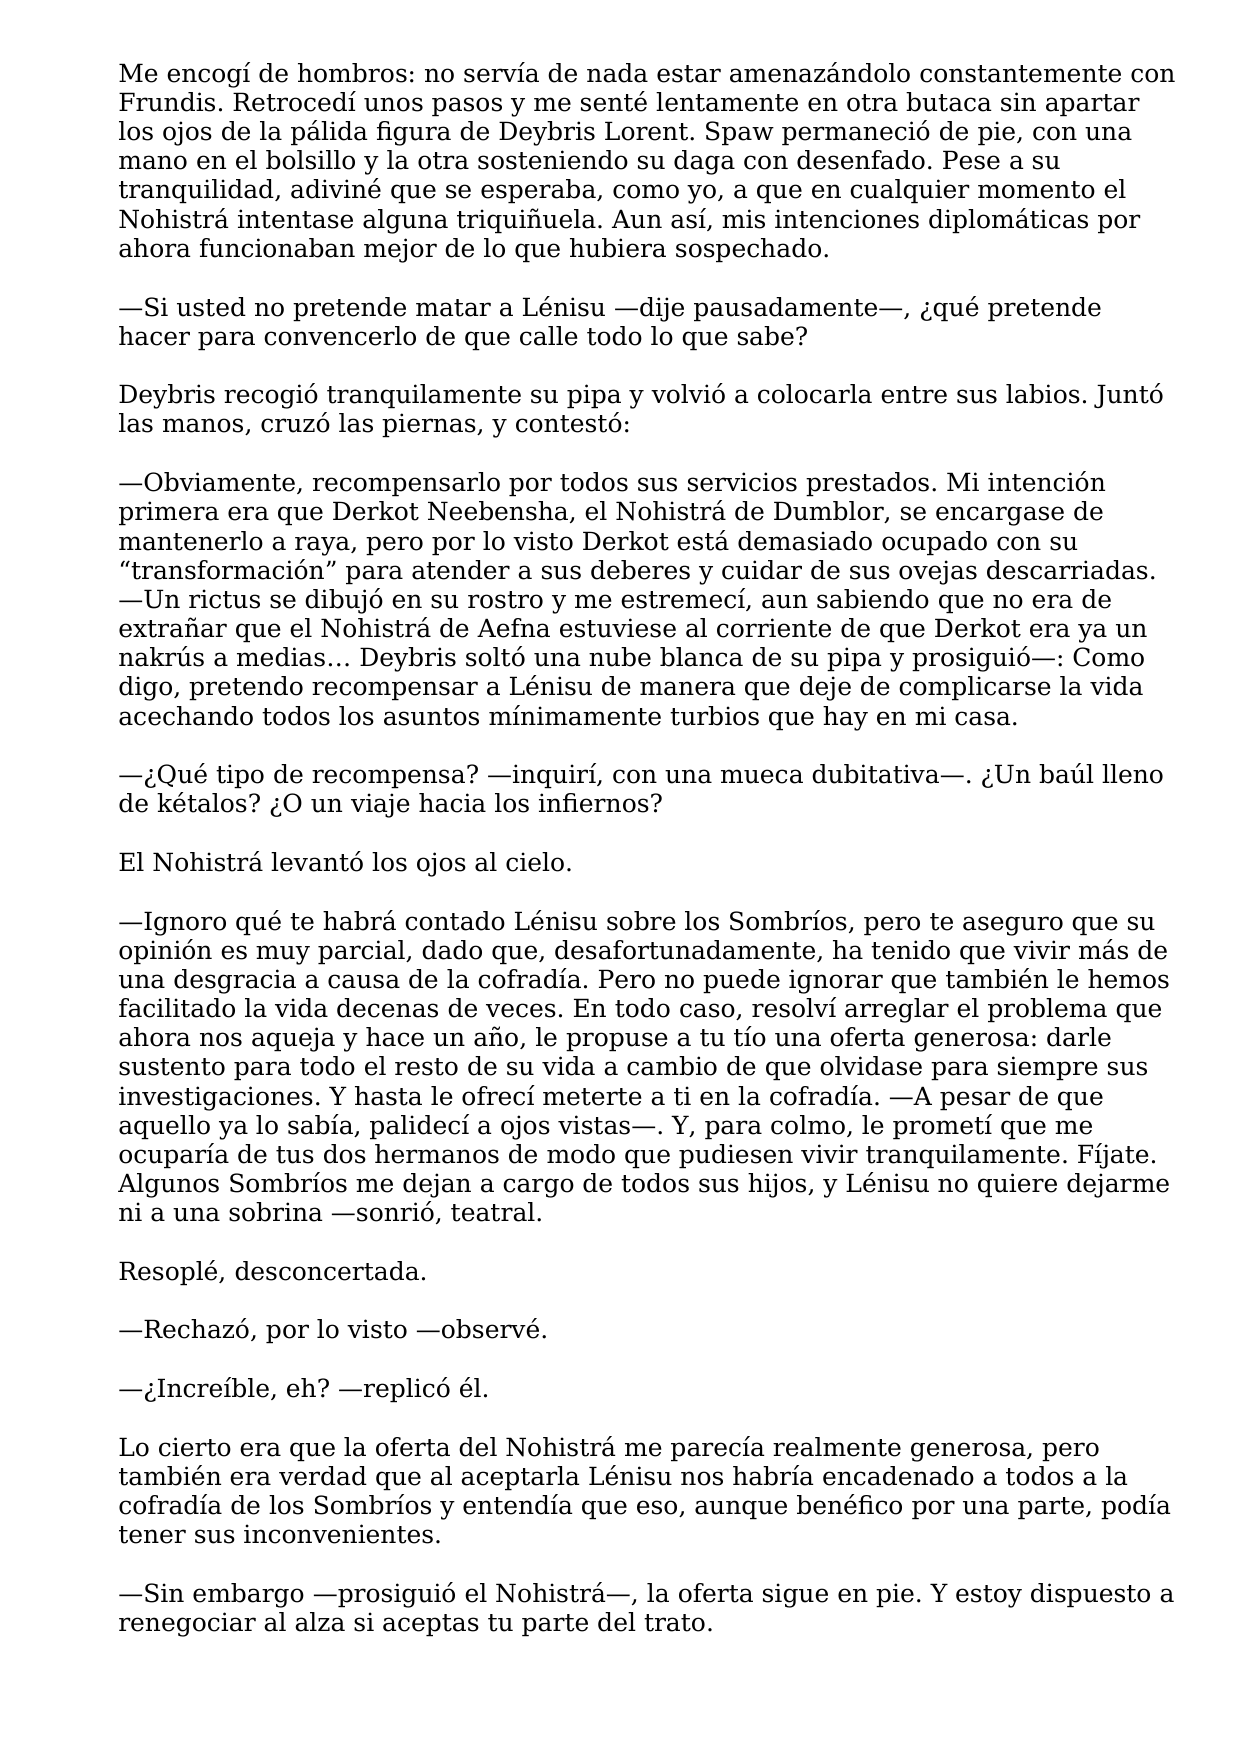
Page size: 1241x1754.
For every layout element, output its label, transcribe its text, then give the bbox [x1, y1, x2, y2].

text —¿Increíble, eh? —replicó él. [118, 1374, 1181, 1403]
text Deybris recogió tranquilamente su pipa y volvió a colocarla entre sus labios. Juntó las manos, cruzó las piernas, y contestó: [118, 381, 1181, 439]
text —Rechazó, por lo visto —observé. [118, 1316, 1181, 1345]
text —¿Qué tipo de recompensa? —inquirí, con una mueca dubitativa—. ¿Un baúl lleno de kétalos? ¿O un viaje hacia los infiernos? [118, 760, 1181, 819]
text Lo cierto era que la oferta del Nohistrá me parecía realmente generosa, pero también era verdad que al aceptarla Lénisu nos habría encadenado a todos a la cofradía de los Sombríos y entendía que eso, aunque benéfico por una parte, podía tener sus inconvenientes. [118, 1433, 1181, 1550]
text —Sin embargo —prosiguió el Nohistrá—, la oferta sigue en pie. Y estoy dispuesto a renegociar al alza si aceptas tu parte del trato. [118, 1579, 1181, 1637]
text Me encogí de hombros: no servía de nada estar amenazándolo constantemente con Frundis. Retrocedí unos pasos y me senté lentamente en otra butaca sin apartar los ojos de la pálida figura de Deybris Lorent. Spaw permaneció de pie, con una mano en el bolsillo y la otra sosteniendo su daga con desenfado. Pese a su tranquilidad, adiviné que se esperaba, como yo, a que en cualquier momento el Nohistrá intentase alguna triquiñuela. Aun así, mis intenciones diplomáticas por ahora funcionaban mejor de lo que hubiera sospechado. [118, 59, 1181, 263]
text El Nohistrá levantó los ojos al cielo. [118, 848, 1181, 877]
text —Ignoro qué te habrá contado Lénisu sobre los Sombríos, pero te aseguro que su opinión es muy parcial, dado que, desafortunadamente, ha tenido que vivir más de una desgracia a causa de la cofradía. Pero no puede ignorar que también le hemos facilitado la vida decenas de veces. En todo caso, resolví arreglar el problema que ahora nos aqueja y hace un año, le propuse a tu tío una oferta generosa: darle sustento para todo el resto de su vida a cambio de que olvidase para siempre sus investigaciones. Y hasta le ofrecí meterte a ti en la cofradía. —A pesar de que aquello ya lo sabía, palidecí a ojos vistas—. Y, para colmo, le prometí que me ocuparía de tus dos hermanos de modo que pudiesen vivir tranquilamente. Fíjate. Algunos Sombríos me dejan a cargo de todos sus hijos, y Lénisu no quiere dejarme ni a una sobrina —sonrió, teatral. [118, 907, 1181, 1228]
text —Si usted no pretende matar a Lénisu —dije pausadamente—, ¿qué pretende hacer para convencerlo de que calle todo lo que sabe? [118, 293, 1181, 351]
text Resoplé, desconcertada. [118, 1257, 1181, 1286]
text —Obviamente, recompensarlo por todos sus servicios prestados. Mi intención primera era que Derkot Neebensha, el Nohistrá de Dumblor, se encargase de mantenerlo a raya, pero por lo visto Derkot está demasiado ocupado con su “transformación” para atender a sus deberes y cuidar de sus ovejas descarriadas. —Un rictus se dibujó en su rostro y me estremecí, aun sabiendo que no era de extrañar que el Nohistrá de Aefna estuviese al corriente de que Derkot era ya un nakrús a medias… Deybris soltó una nube blanca de su pipa y prosiguió—: Como digo, pretendo recompensar a Lénisu de manera que deje de complicarse la vida acechando todos los asuntos mínimamente turbios que hay en mi casa. [118, 468, 1181, 731]
